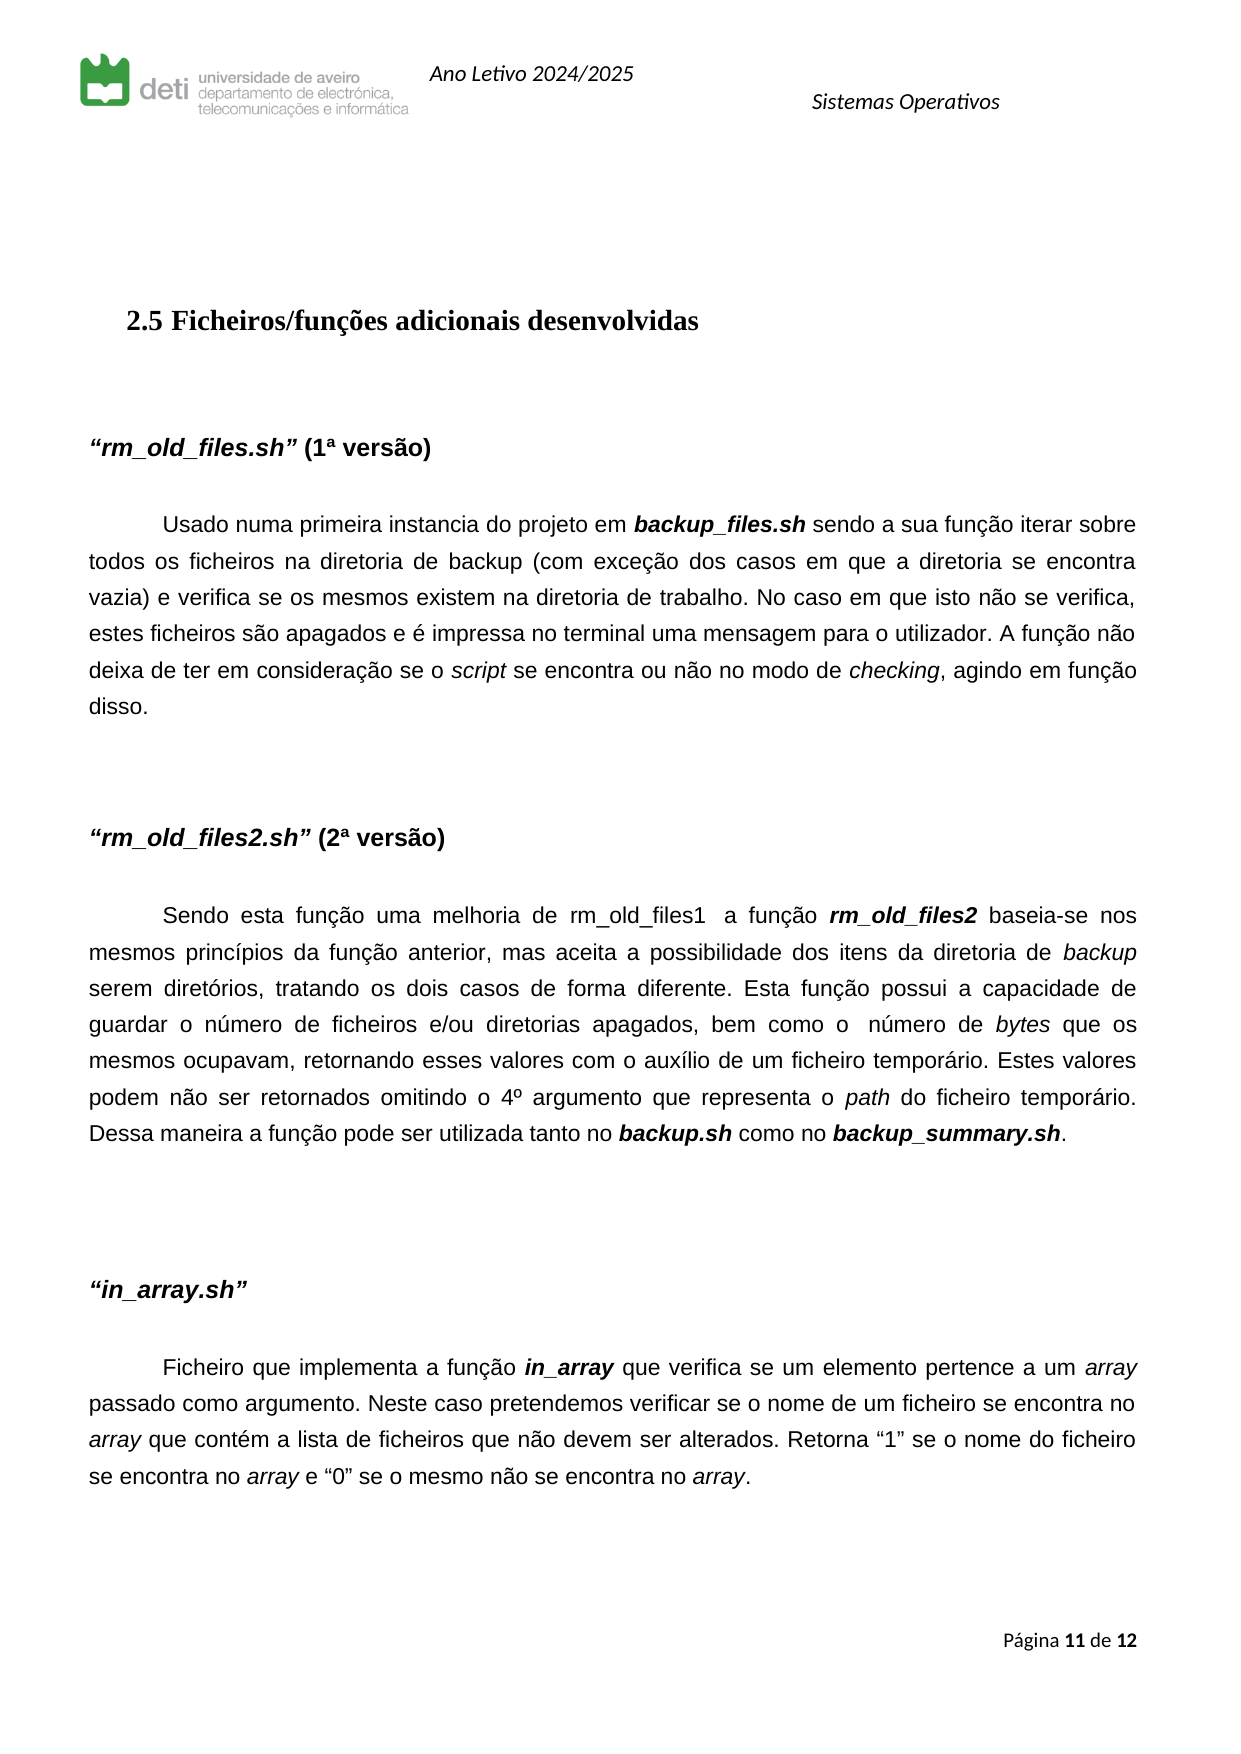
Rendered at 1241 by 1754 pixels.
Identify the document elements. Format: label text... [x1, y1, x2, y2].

subtitle Ficheiros/funções adicionais desenvolvidas [126, 303, 1137, 337]
text “in_array.sh” [89, 1275, 1137, 1304]
text Usado numa primeira instancia do projeto em backup_files.sh sendo a sua função iterar sobre todos os ficheiros na diretoria de backup (com exceção dos casos em que a diretoria se encontra vazia) e verifica se os mesmos existem na diretoria de trabalho. No caso em que isto não se verifica, estes ficheiros são apagados e é impressa no terminal uma mensagem para o utilizador. A função não deixa de ter em consideração se o script se encontra ou não no modo de checking, agindo em função disso. [89, 511, 1137, 719]
text Ficheiro que implementa a função in_array que verifica se um elemento pertence a um array passado como argumento. Neste caso pretendemos verificar se o nome de um ficheiro se encontra no array que contém a lista de ficheiros que não devem ser alterados. Retorna “1” se o nome do ficheiro se encontra no array e “0” se o mesmo não se encontra no array. [89, 1353, 1137, 1489]
text Sendo esta função uma melhoria de rm_old_files1 a função rm_old_files2 baseia-se nos mesmos princípios da função anterior, mas aceita a possibilidade dos itens da diretoria de backup serem diretórios, tratando os dois casos de forma diferente. Esta função possui a capacidade de guardar o número de ficheiros e/ou diretorias apagados, bem como o número de bytes que os mesmos ocupavam, retornando esses valores com o auxílio de um ficheiro temporário. Estes valores podem não ser retornados omitindo o 4º argumento que representa o path do ficheiro temporário. Dessa maneira a função pode ser utilizada tanto no backup.sh como no backup_summary.sh. [89, 902, 1137, 1147]
picture [78, 48, 410, 118]
text “rm_old_files.sh” (1ª versão) [89, 433, 1137, 462]
text “rm_old_files2.sh” (2ª versão) [89, 823, 1137, 852]
